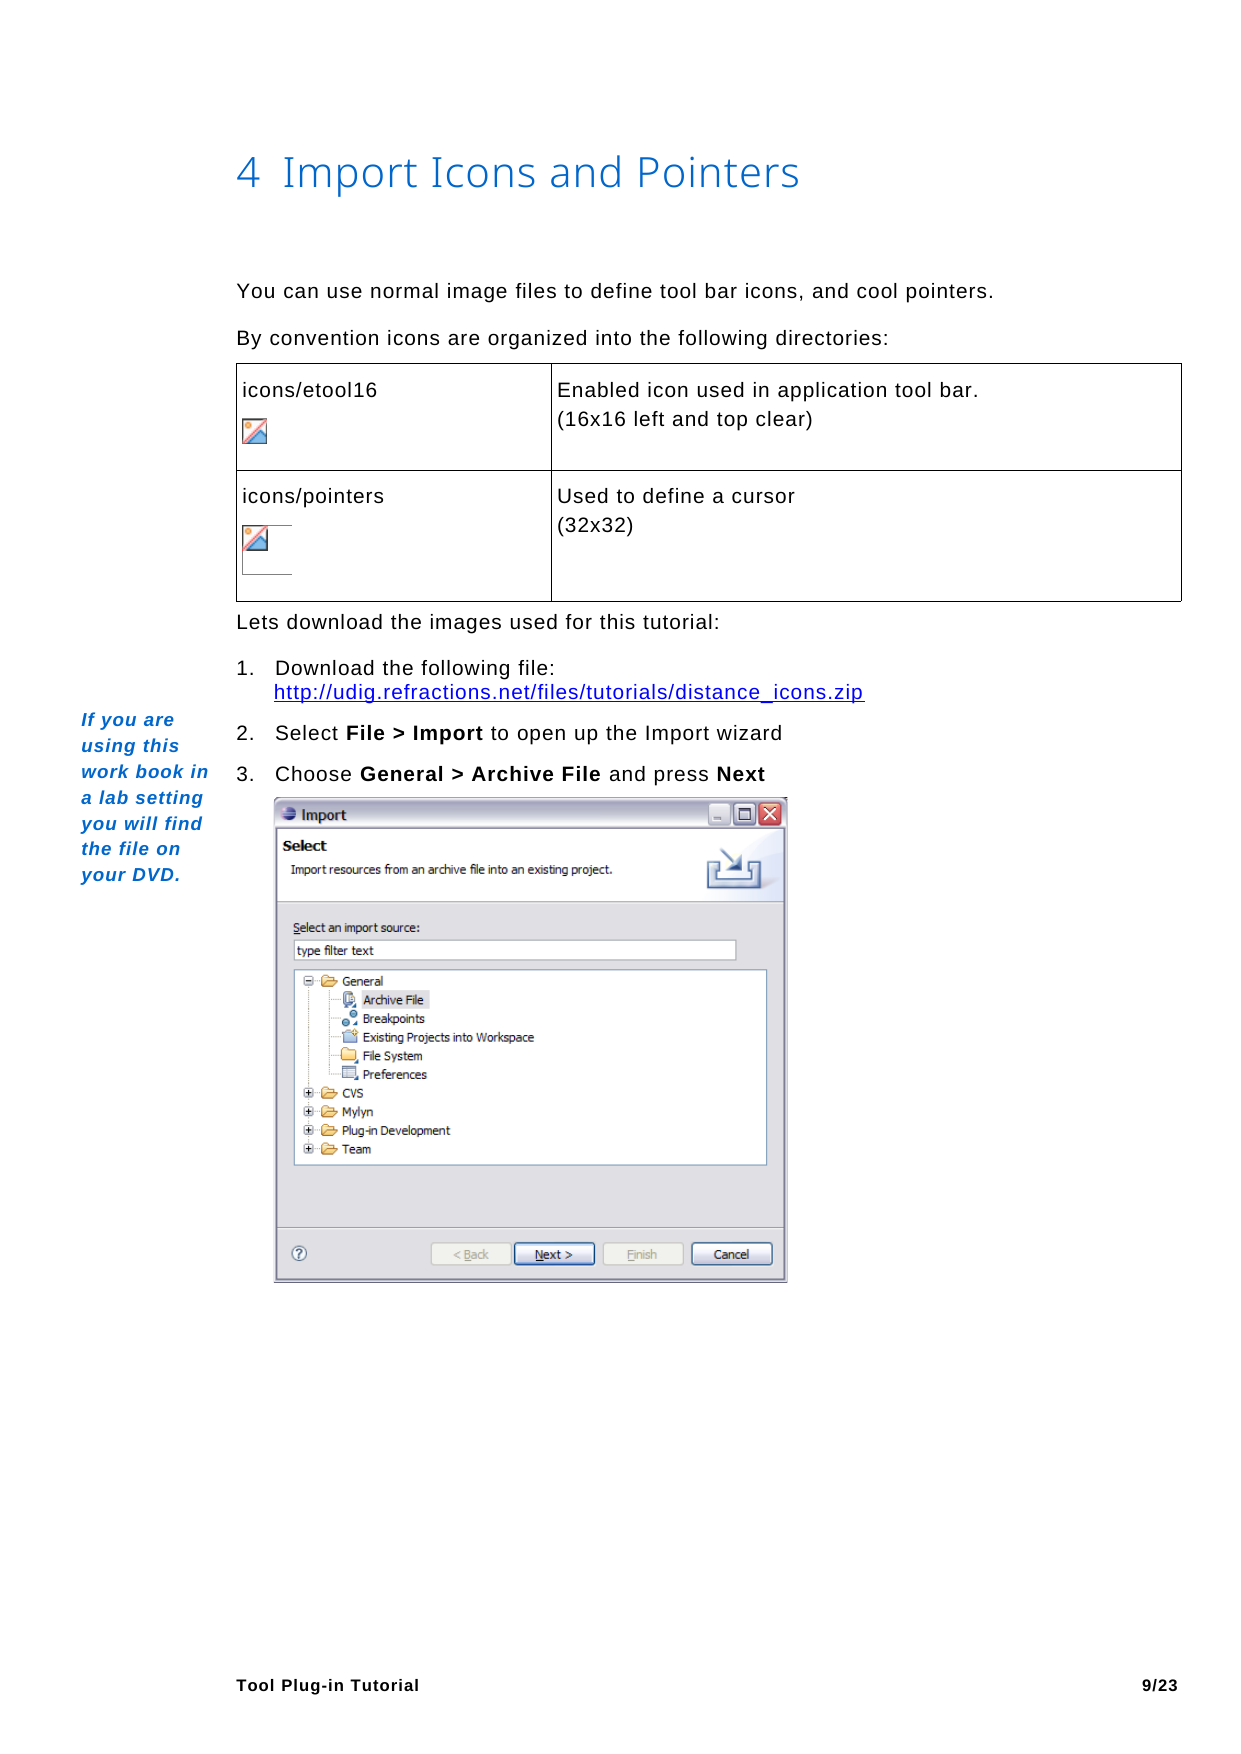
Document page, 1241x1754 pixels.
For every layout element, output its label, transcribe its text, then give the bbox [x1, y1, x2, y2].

picture [273, 797, 788, 1283]
table_header icons/etool16 [237, 364, 551, 469]
list Select File > Import to open up the Import wizard [236, 721, 1181, 745]
list Download the following file: http://udig.refractions.net/files/tutorials/distance_icons.zip [236, 656, 1181, 704]
subtitle Import Icons and Pointers [236, 143, 1181, 200]
text You can use normal image files to define tool bar icons, and cool pointers. [236, 279, 1181, 303]
text Lets download the images used for this tutorial: [236, 610, 1181, 634]
table_header Enabled icon used in application tool bar. (16x16 left and top clear) [552, 364, 1181, 469]
list Choose General > Archive File and press Next [236, 761, 1181, 1294]
list If you are using this work book in a lab setting you will find the file on your DVD. [81, 709, 218, 886]
text By convention icons are organized into the following directories: [236, 325, 1181, 349]
table_cell Used to define a cursor (32x32) [552, 471, 1181, 601]
table_cell icons/pointers [237, 471, 551, 601]
